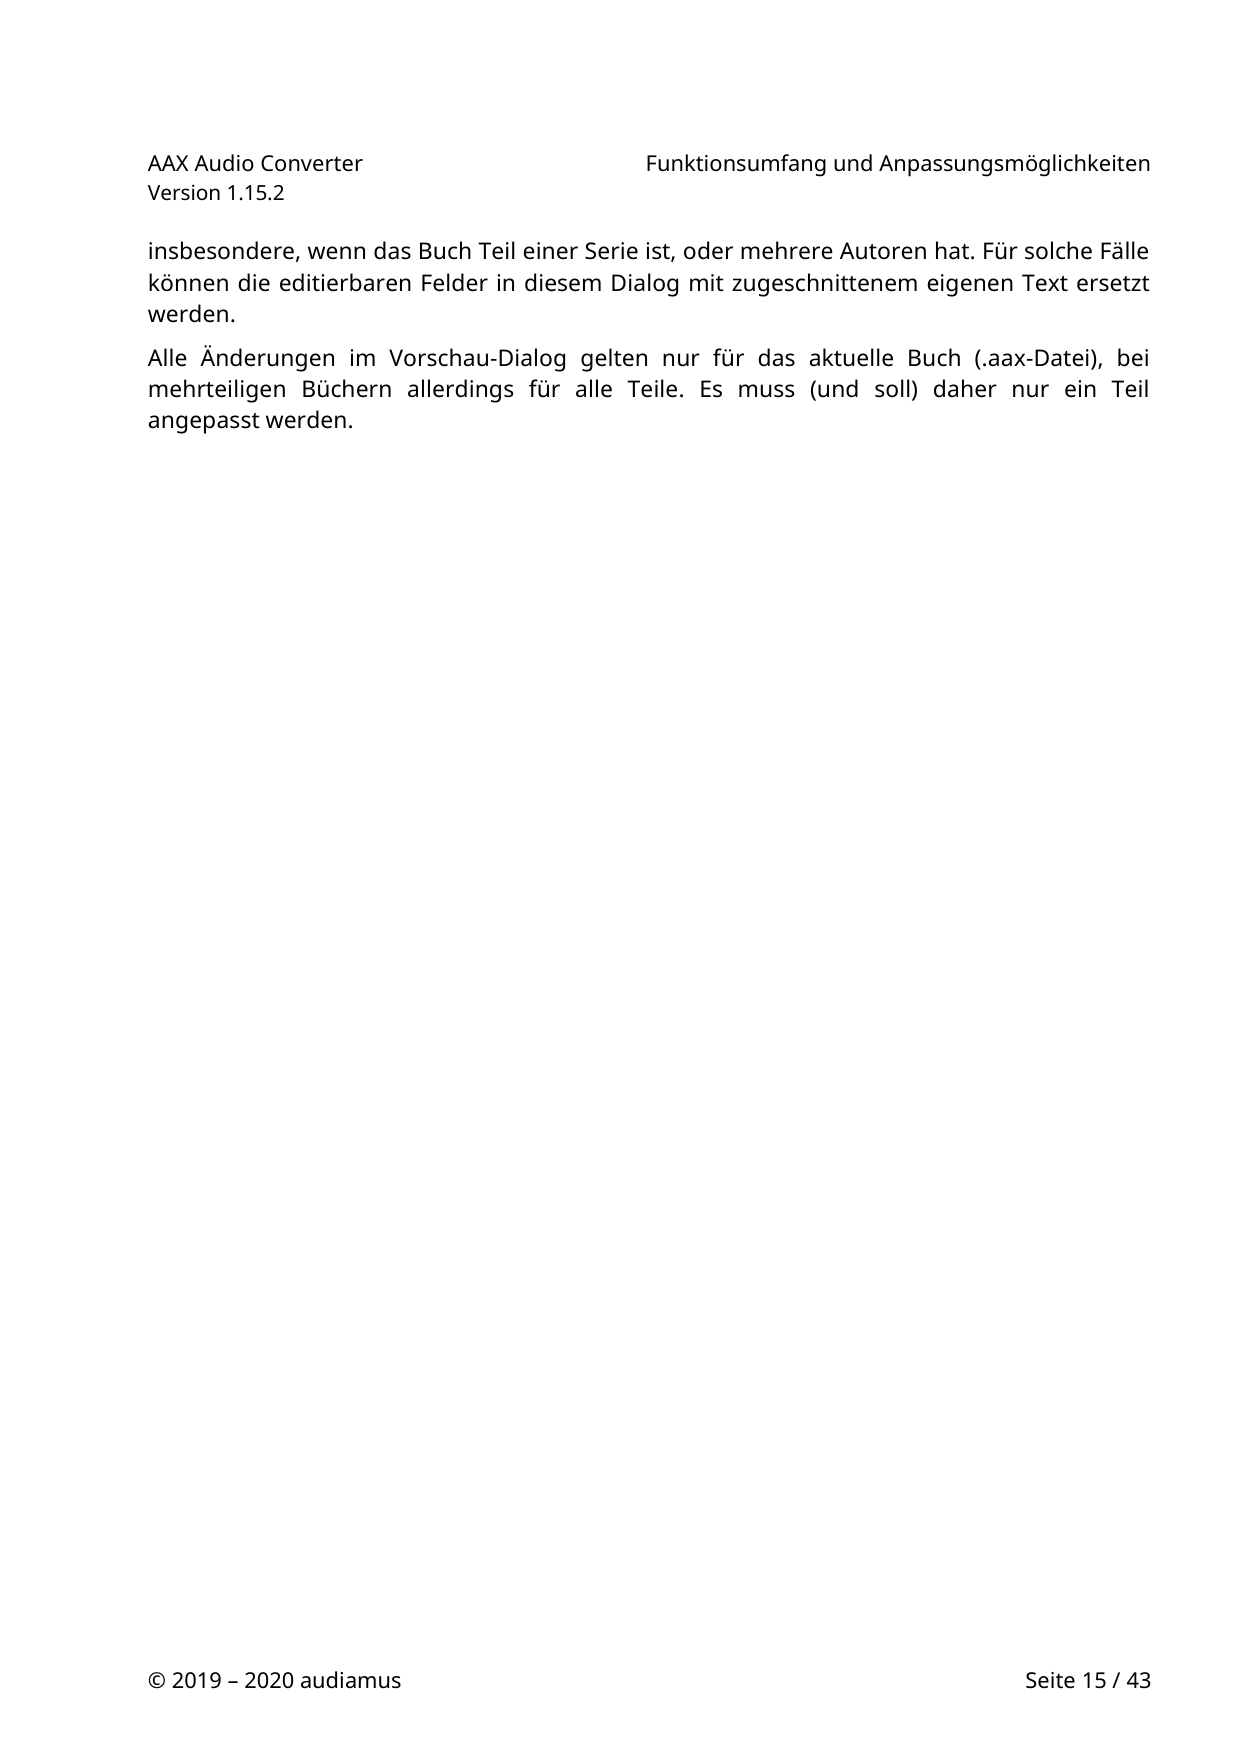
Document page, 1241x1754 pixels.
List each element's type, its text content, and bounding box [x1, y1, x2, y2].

text insbesondere, wenn das Buch Teil einer Serie ist, oder mehrere Autoren hat. Für solche Fälle können die editierbaren Felder in diesem Dialog mit zugeschnittenem eigenen Text ersetzt werden. [148, 235, 1152, 329]
text Alle Änderungen im Vorschau-Dialog gelten nur für das aktuelle Buch (.aax-Datei), bei mehrteiligen Büchern allerdings für alle Teile. Es muss (und soll) daher nur ein Teil angepasst werden. [148, 341, 1152, 435]
